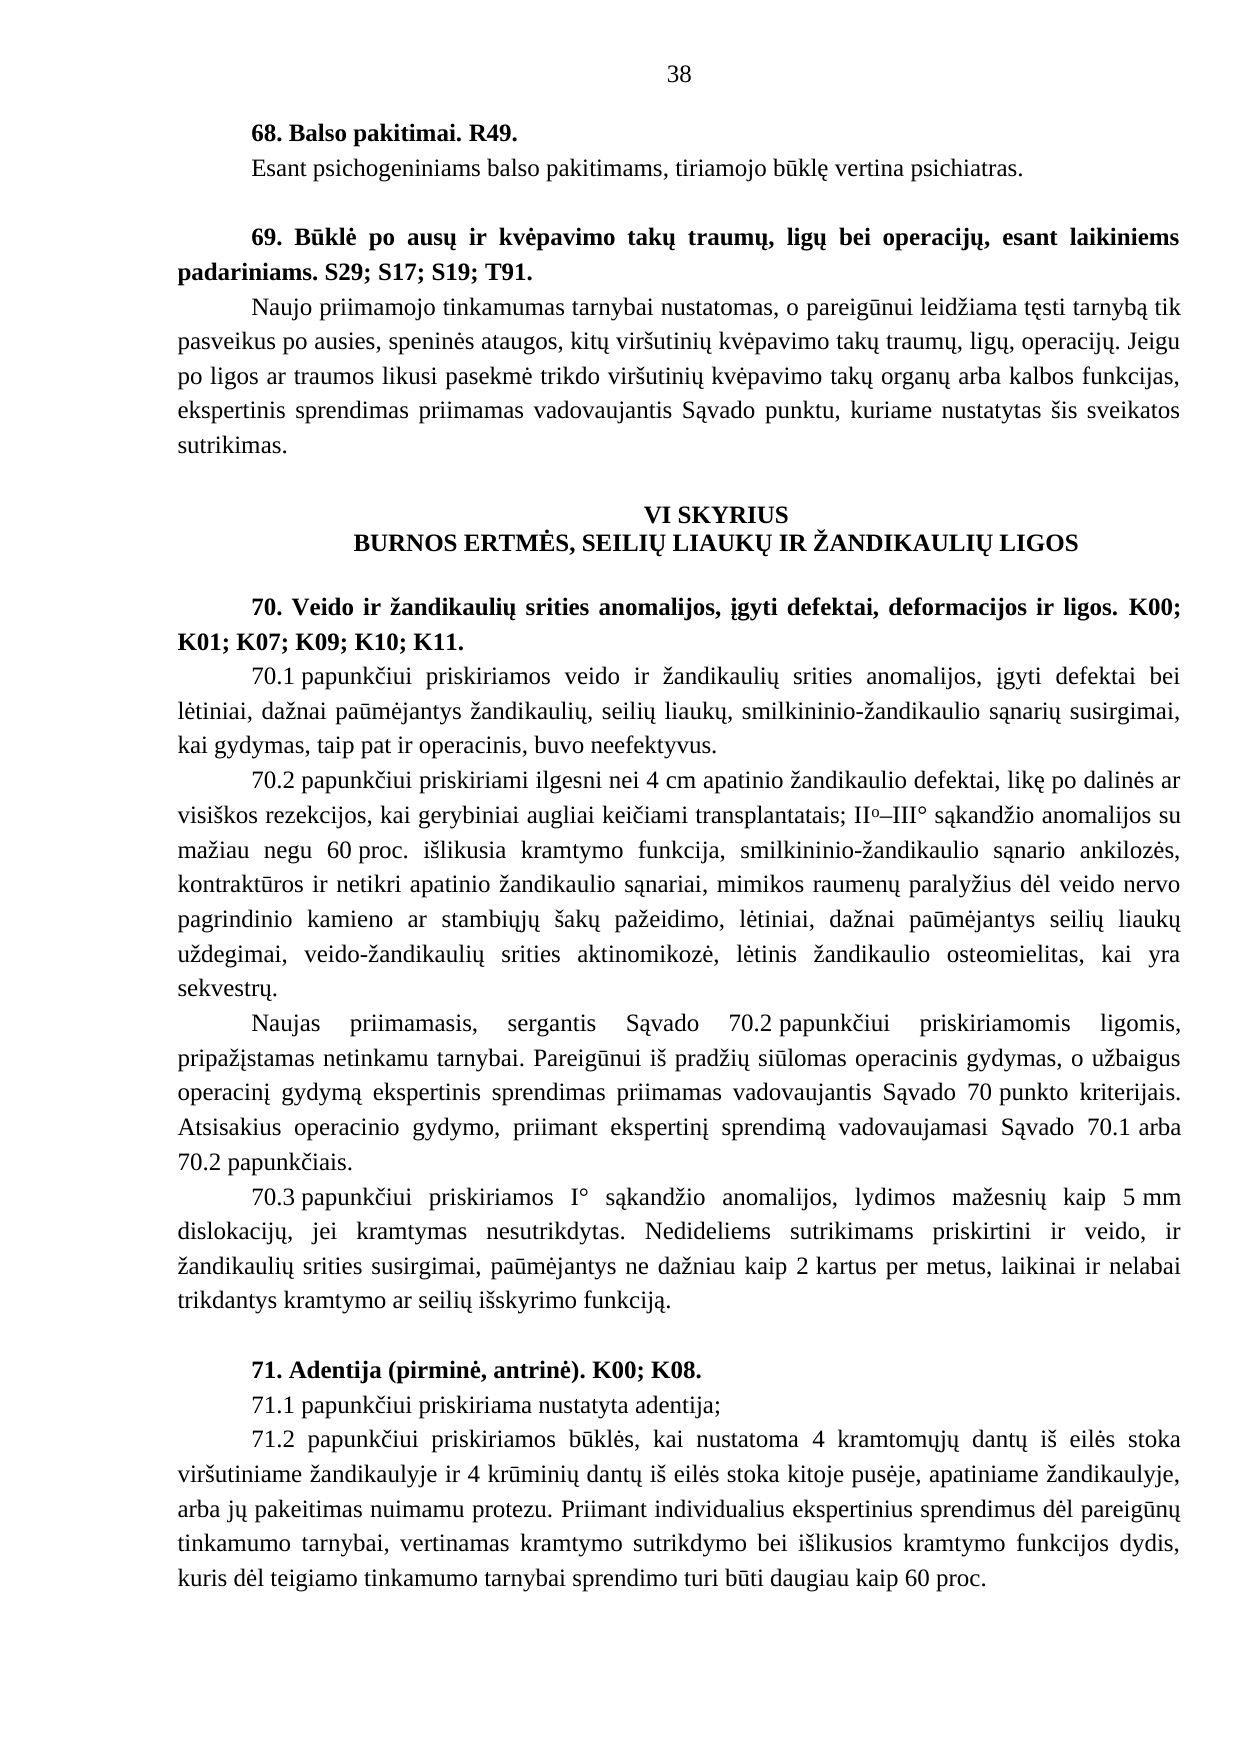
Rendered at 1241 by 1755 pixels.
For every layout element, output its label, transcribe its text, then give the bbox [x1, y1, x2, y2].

text 68. Balso pakitimai. R49. [177, 118, 1181, 147]
text VI SKYRIUS [177, 500, 1181, 528]
text Esant psichogeniniams balso pakitimams, tiriamojo būklę vertina psichiatras. [177, 153, 1181, 182]
text BURNOS ERTMĖS, SEILIŲ LIAUKŲ IR ŽANDIKAULIŲ LIGOS [177, 528, 1181, 557]
text 70. Veido ir žandikaulių srities anomalijos, įgyti defektai, deformacijos ir ligos. K00; K01; K07; K09; K10; K11. [177, 592, 1181, 655]
text 71.1 papunkčiui priskiriama nustatyta adentija; [177, 1390, 1181, 1418]
text 71. Adentija (pirminė, antrinė). K00; K08. [177, 1355, 1181, 1384]
text 70.2 papunkčiui priskiriami ilgesni nei 4 cm apatinio žandikaulio defektai, likę po dalinės ar visiškos rezekcijos, kai gerybiniai augliai keičiami transplantatais; IIo–III° sąkandžio anomalijos su mažiau negu 60 proc. išlikusia kramtymo funkcija, smilkininio-žandikaulio sąnario ankilozės, kontraktūros ir netikri apatinio žandikaulio sąnariai, mimikos raumenų paralyžius dėl veido nervo pagrindinio kamieno ar stambiųjų šakų pažeidimo, lėtiniai, dažnai paūmėjantys seilių liaukų uždegimai, veido-žandikaulių srities aktinomikozė, lėtinis žandikaulio osteomielitas, kai yra sekvestrų. [177, 765, 1181, 1002]
text Naujo priimamojo tinkamumas tarnybai nustatomas, o pareigūnui leidžiama tęsti tarnybą tik pasveikus po ausies, speninės ataugos, kitų viršutinių kvėpavimo takų traumų, ligų, operacijų. Jeigu po ligos ar traumos likusi pasekmė trikdo viršutinių kvėpavimo takų organų arba kalbos funkcijas, ekspertinis sprendimas priimamas vadovaujantis Sąvado punktu, kuriame nustatytas šis sveikatos sutrikimas. [177, 292, 1181, 459]
text 71.2 papunkčiui priskiriamos būklės, kai nustatoma 4 kramtomųjų dantų iš eilės stoka viršutiniame žandikaulyje ir 4 krūminių dantų iš eilės stoka kitoje pusėje, apatiniame žandikaulyje, arba jų pakeitimas nuimamu protezu. Priimant individualius ekspertinius sprendimus dėl pareigūnų tinkamumo tarnybai, vertinamas kramtymo sutrikdymo bei išlikusios kramtymo funkcijos dydis, kuris dėl teigiamo tinkamumo tarnybai sprendimo turi būti daugiau kaip 60 proc. [177, 1424, 1181, 1592]
text 69. Būklė po ausų ir kvėpavimo takų traumų, ligų bei operacijų, esant laikiniems padariniams. S29; S17; S19; T91. [177, 222, 1181, 286]
text 70.3 papunkčiui priskiriamos I° sąkandžio anomalijos, lydimos mažesnių kaip 5 mm dislokacijų, jei kramtymas nesutrikdytas. Nedideliems sutrikimams priskirtini ir veido, ir žandikaulių srities susirgimai, paūmėjantys ne dažniau kaip 2 kartus per metus, laikinai ir nelabai trikdantys kramtymo ar seilių išskyrimo funkciją. [177, 1182, 1181, 1314]
text 70.1 papunkčiui priskiriamos veido ir žandikaulių srities anomalijos, įgyti defektai bei lėtiniai, dažnai paūmėjantys žandikaulių, seilių liaukų, smilkininio-žandikaulio sąnarių susirgimai, kai gydymas, taip pat ir operacinis, buvo neefektyvus. [177, 661, 1181, 759]
text Naujas priimamasis, sergantis Sąvado 70.2 papunkčiui priskiriamomis ligomis, pripažįstamas netinkamu tarnybai. Pareigūnui iš pradžių siūlomas operacinis gydymas, o užbaigus operacinį gydymą ekspertinis sprendimas priimamas vadovaujantis Sąvado 70 punkto kriterijais. Atsisakius operacinio gydymo, priimant ekspertinį sprendimą vadovaujamasi Sąvado 70.1 arba 70.2 papunkčiais. [177, 1008, 1181, 1176]
